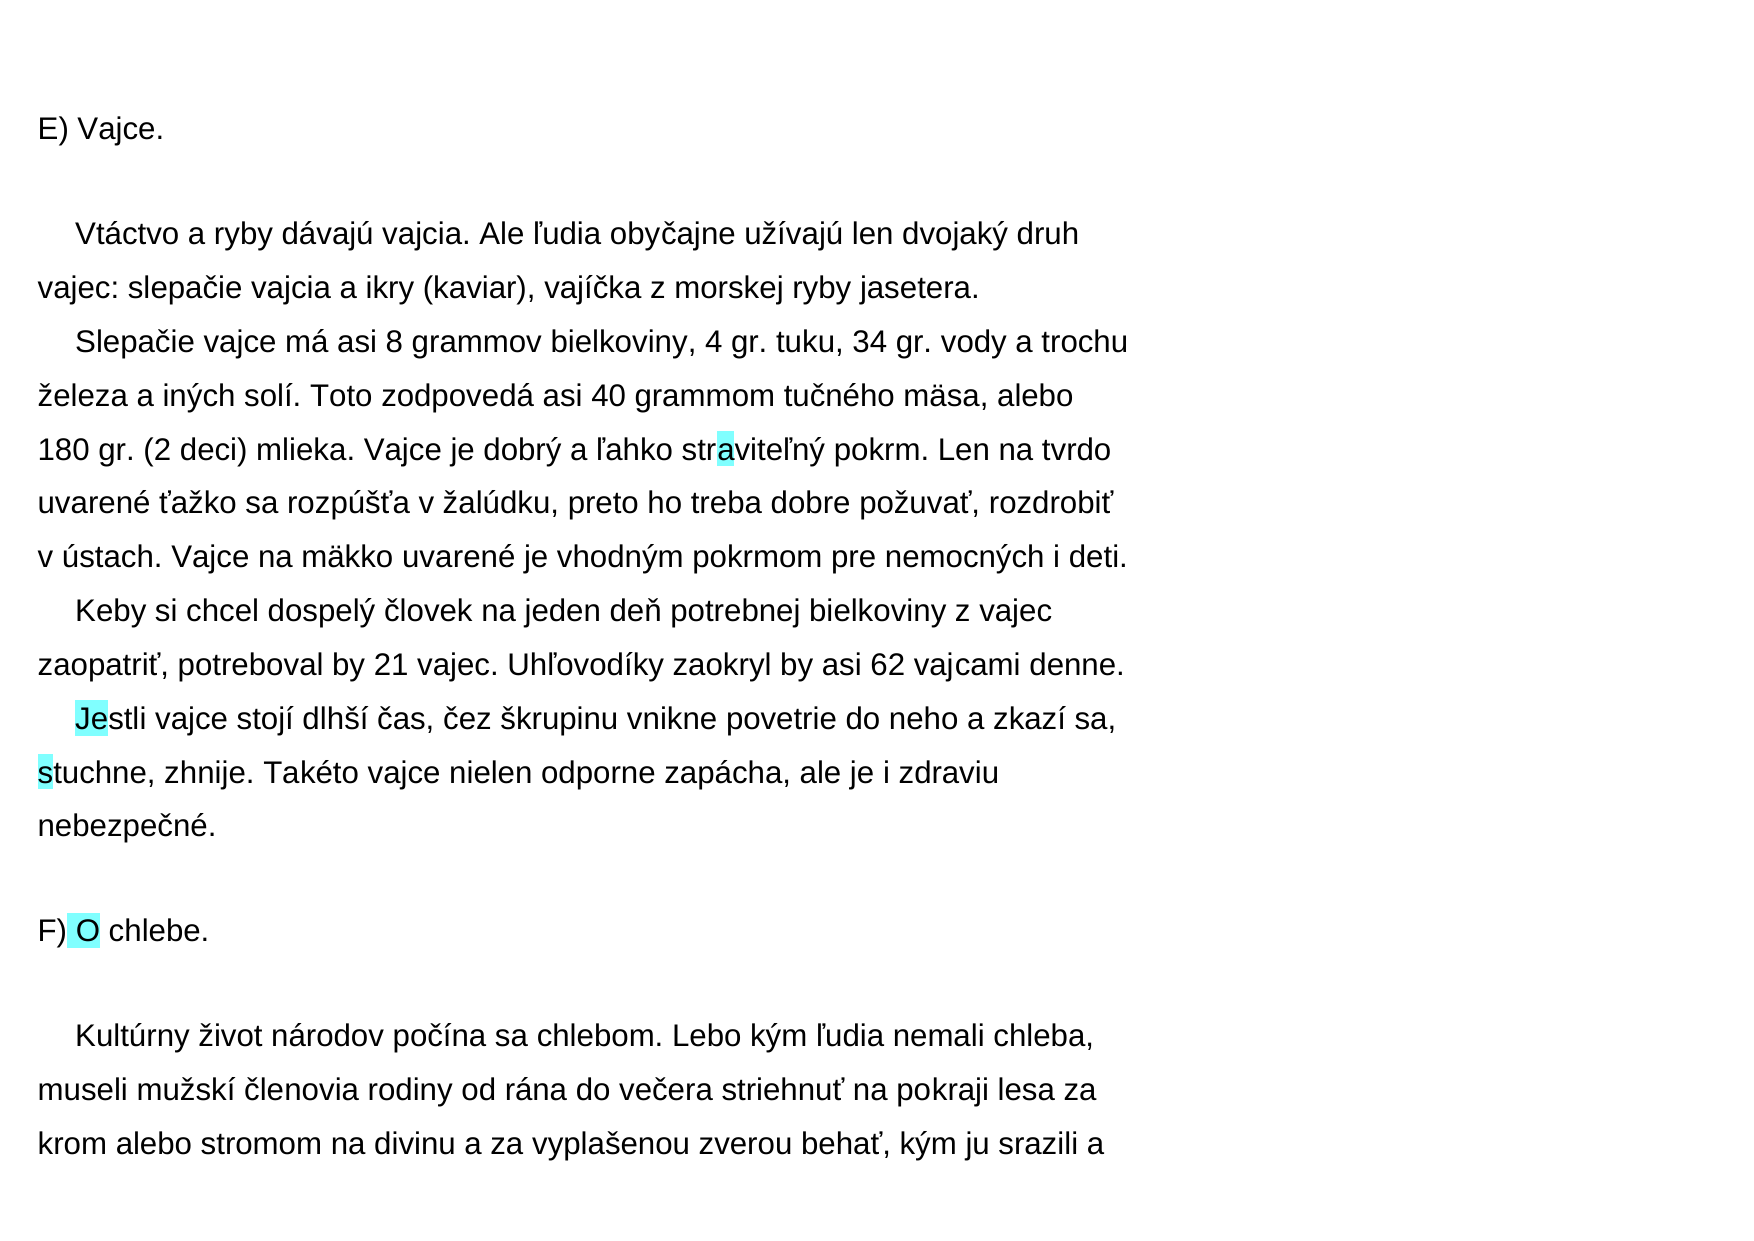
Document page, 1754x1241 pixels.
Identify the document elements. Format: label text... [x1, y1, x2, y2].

text Vtáctvo a ryby dávajú vajcia. Ale ľudia oby­čajne užívajú len dvojaký druh vajec: slepačie vajcia a ikry (kaviar), vajíčka z morskej ryby jasetera. [37, 215, 1130, 305]
text F) O chlebe. [37, 912, 1130, 948]
text Jestli vajce stojí dlhší čas, čez škrupinu vnikne povetrie do neho a zkazí sa, stuchne, zhnije. Ta­kéto vajce nielen odporne zapácha, ale je i zdraviu nebezpečné. [37, 700, 1130, 843]
text Slepačie vajce má asi 8 grammov bielkoviny, 4 gr. tuku, 34 gr. vody a trochu železa a iných solí. Toto zodpovedá asi 40 grammom tučného mäsa, alebo 180 gr. (2 deci) mlieka. Vajce je dobrý a ľahko straviteľný pokrm. Len na tvrdo uvarené ťažko sa rozpúšťa v žalúdku, preto ho treba dobre požuvať, rozdrobiť v ústach. Vajce na mäkko uva­rené je vhodným pokrmom pre nemocných i deti. [37, 323, 1130, 574]
text Kultúrny život národov počína sa chlebom. Lebo kým ľudia nemali chleba, museli mužskí čle­novia rodiny od rána do večera striehnuť na po­kraji lesa za krom alebo stromom na divinu a za vyplašenou zverou behať, kým ju srazili a [37, 1017, 1130, 1161]
text E) Vajce. [37, 110, 1130, 146]
text Keby si chcel dospelý človek na jeden deň potrebnej bielkoviny z vajec zaopatriť, potreboval by 21 vajec. Uhľovodíky zaokryl by asi 62 vaj­cami denne. [37, 592, 1130, 682]
